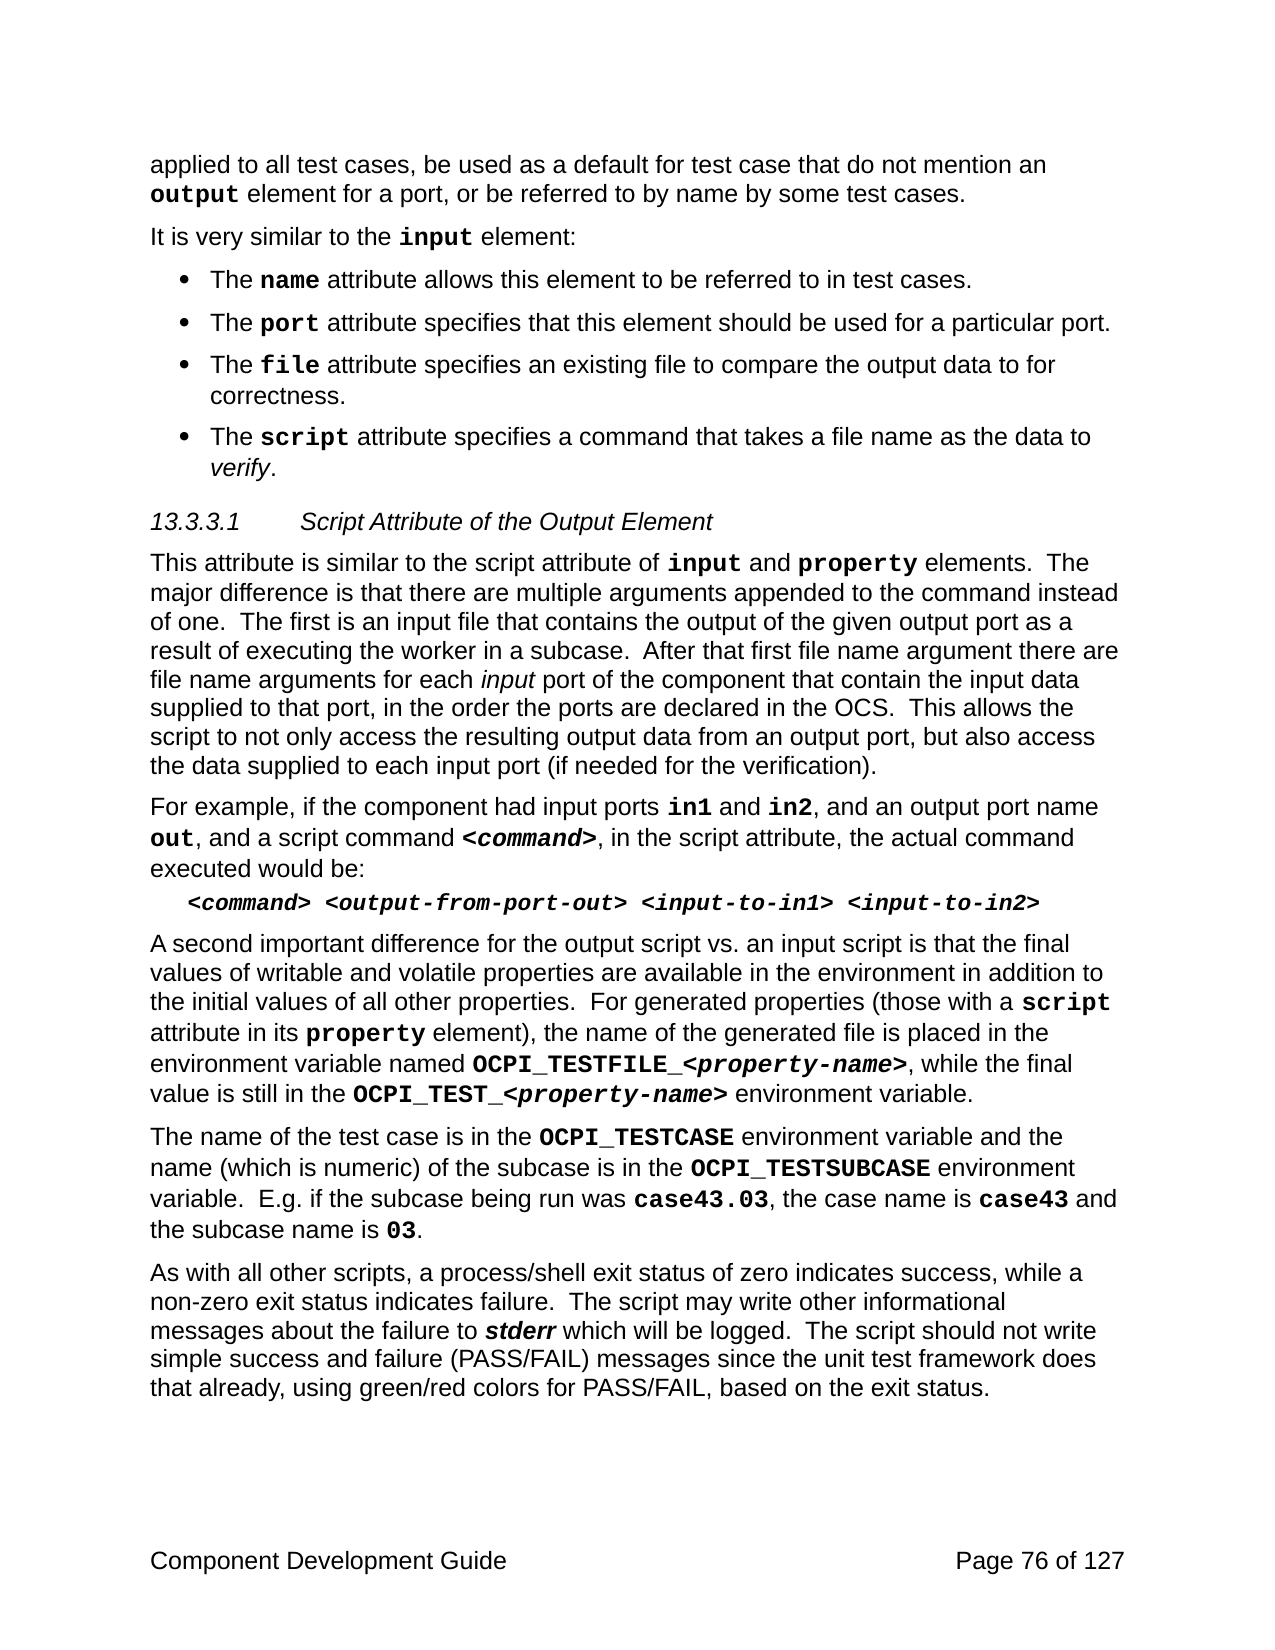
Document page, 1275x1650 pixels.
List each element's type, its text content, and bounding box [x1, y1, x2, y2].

text <command> <output-from-port-out> <input-to-in1> <input-to-in2> [187, 891, 1125, 917]
text This attribute is similar to the script attribute of input and property elements. The major difference is that there are multiple arguments appended to the command instead of one. The first is an input file that contains the output of the given output port as a result of executing the worker in a subcase. After that first file name argument there are file name arguments for each input port of the component that contain the input data supplied to that port, in the order the ports are declared in the OCS. This allows the script to not only access the resulting output data from an output port, but also access the data supplied to each input port (if needed for the verification). [150, 547, 1125, 780]
text A second important difference for the output script vs. an input script is that the final values of writable and volatile properties are available in the environment in addition to the initial values of all other properties. For generated properties (those with a script attribute in its property element), the name of the generated file is placed in the environment variable named OCPI_TESTFILE_<property-name>, while the final value is still in the OCPI_TEST_<property-name> environment variable. [150, 929, 1125, 1110]
list The port attribute specifies that this element should be used for a particular port. [180, 307, 1125, 338]
text As with all other scripts, a process/shell exit status of zero indicates success, while a non-zero exit status indicates failure. The script may write other informational messages about the failure to stderr which will be logged. The script should not write simple success and failure (PASS/FAIL) messages since the unit test framework does that already, using green/red colors for PASS/FAIL, based on the exit status. [150, 1258, 1125, 1402]
text applied to all test cases, be used as a default for test case that do not mention an output element for a port, or be referred to by name by some test cases. [150, 150, 1125, 210]
text For example, if the component had input ports in1 and in2, and an output port name out, and a script command <command>, in the script attribute, the actual command executed would be: [150, 792, 1125, 882]
text It is very similar to the input element: [150, 222, 1125, 253]
subtitle Script Attribute of the Output Element [150, 507, 1125, 536]
list The file attribute specifies an existing file to compare the output data to for correctness. [180, 350, 1125, 410]
text The name of the test case is in the OCPI_TESTCASE environment variable and the name (which is numeric) of the subcase is in the OCPI_TESTSUBCASE environment variable. E.g. if the subcase being run was case43.03, the case name is case43 and the subcase name is 03. [150, 1122, 1125, 1246]
list The name attribute allows this element to be referred to in test cases. [180, 264, 1125, 296]
list The script attribute specifies a command that takes a file name as the data to verify. [180, 422, 1125, 482]
